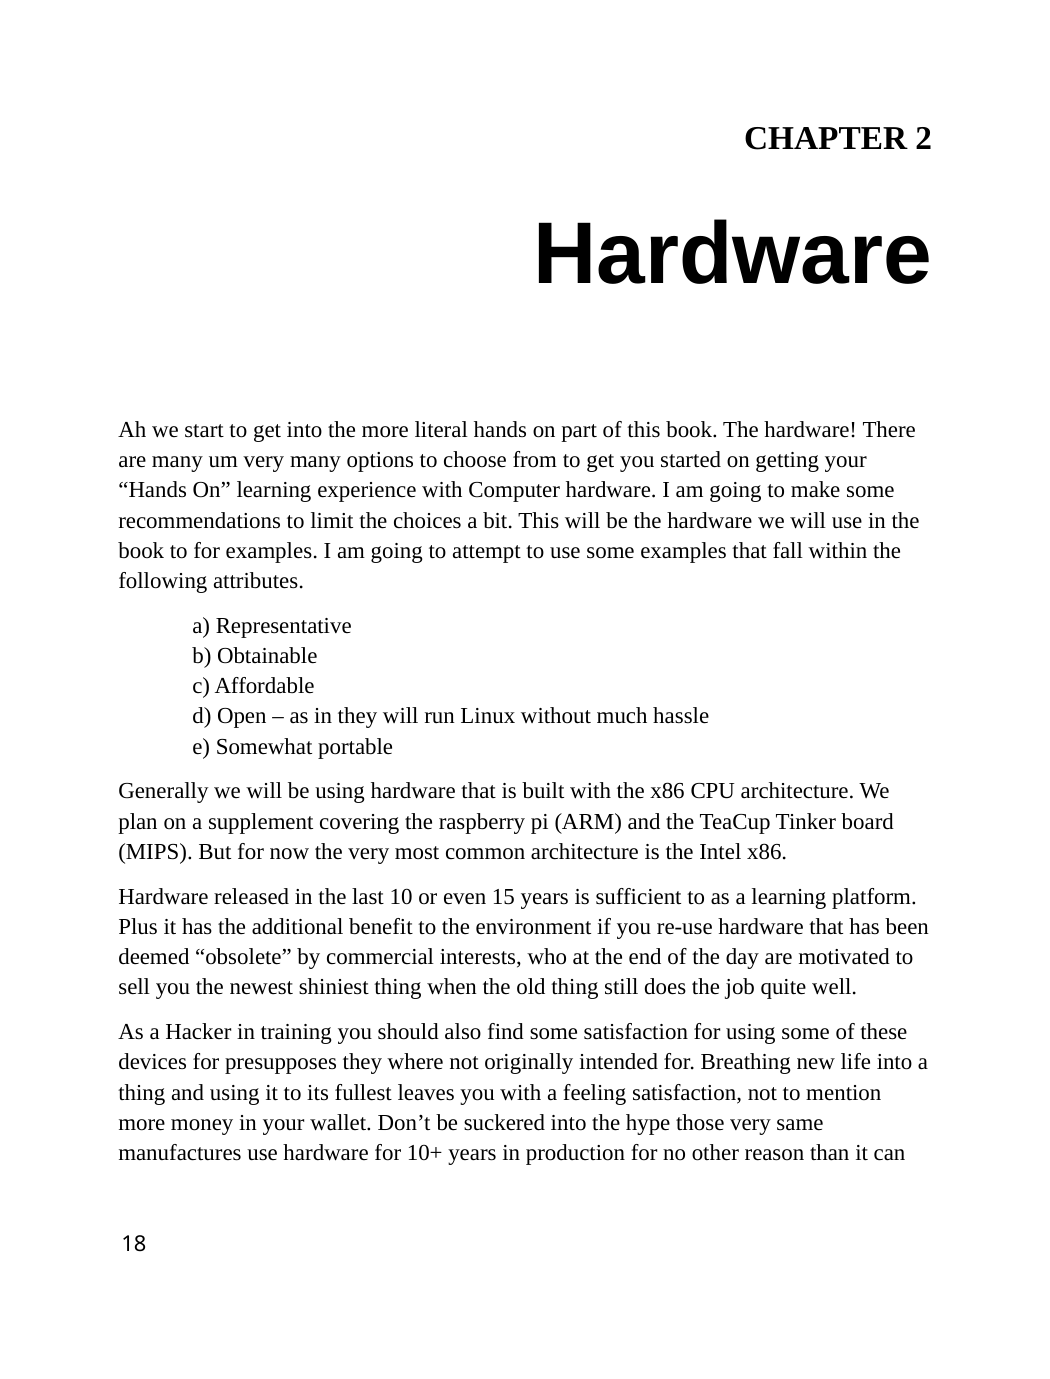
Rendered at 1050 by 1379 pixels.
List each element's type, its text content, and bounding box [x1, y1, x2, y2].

subtitle Hardware [118, 202, 932, 302]
text Ah we start to get into the more literal hands on part of this book. The hardware! There are many um very many options to choose from to get you started on getting your “Hands On” learning experience with Computer hardware. I am going to make some recommendations to limit the choices a bit. This will be the hardware we will use in the book to for examples. I am going to attempt to use some examples that fall within the following attributes. [118, 416, 932, 593]
text As a Hacker in training you should also find some satisfaction for using some of these devices for presupposes they where not originally intended for. Breathing new life into a thing and using it to its fullest leaves you with a feeling satisfaction, not to mention more money in your wallet. Don’t be suckered into the hype those very same manufactures use hardware for 10+ years in production for no other reason than it can [118, 1018, 932, 1165]
text Hardware released in the last 10 or even 15 years is sufficient to as a learning platform. Plus it has the additional benefit to the environment if you re-use hardware that has been deemed “obsolete” by commercial interests, who at the end of the day are motivated to sell you the newest shiniest thing when the old thing still does the job quite well. [118, 883, 932, 1000]
text a) Representative b) Obtainable c) Affordable d) Open – as in they will run Linux without much hassle e) Somewhat portable [192, 612, 932, 759]
text CHAPTER 2 [118, 118, 932, 156]
text Generally we will be using hardware that is built with the x86 CPU architecture. We plan on a supplement covering the raspberry pi (ARM) and the TeaCup Tinker board (MIPS). But for now the very most common architecture is the Intel x86. [118, 777, 932, 864]
